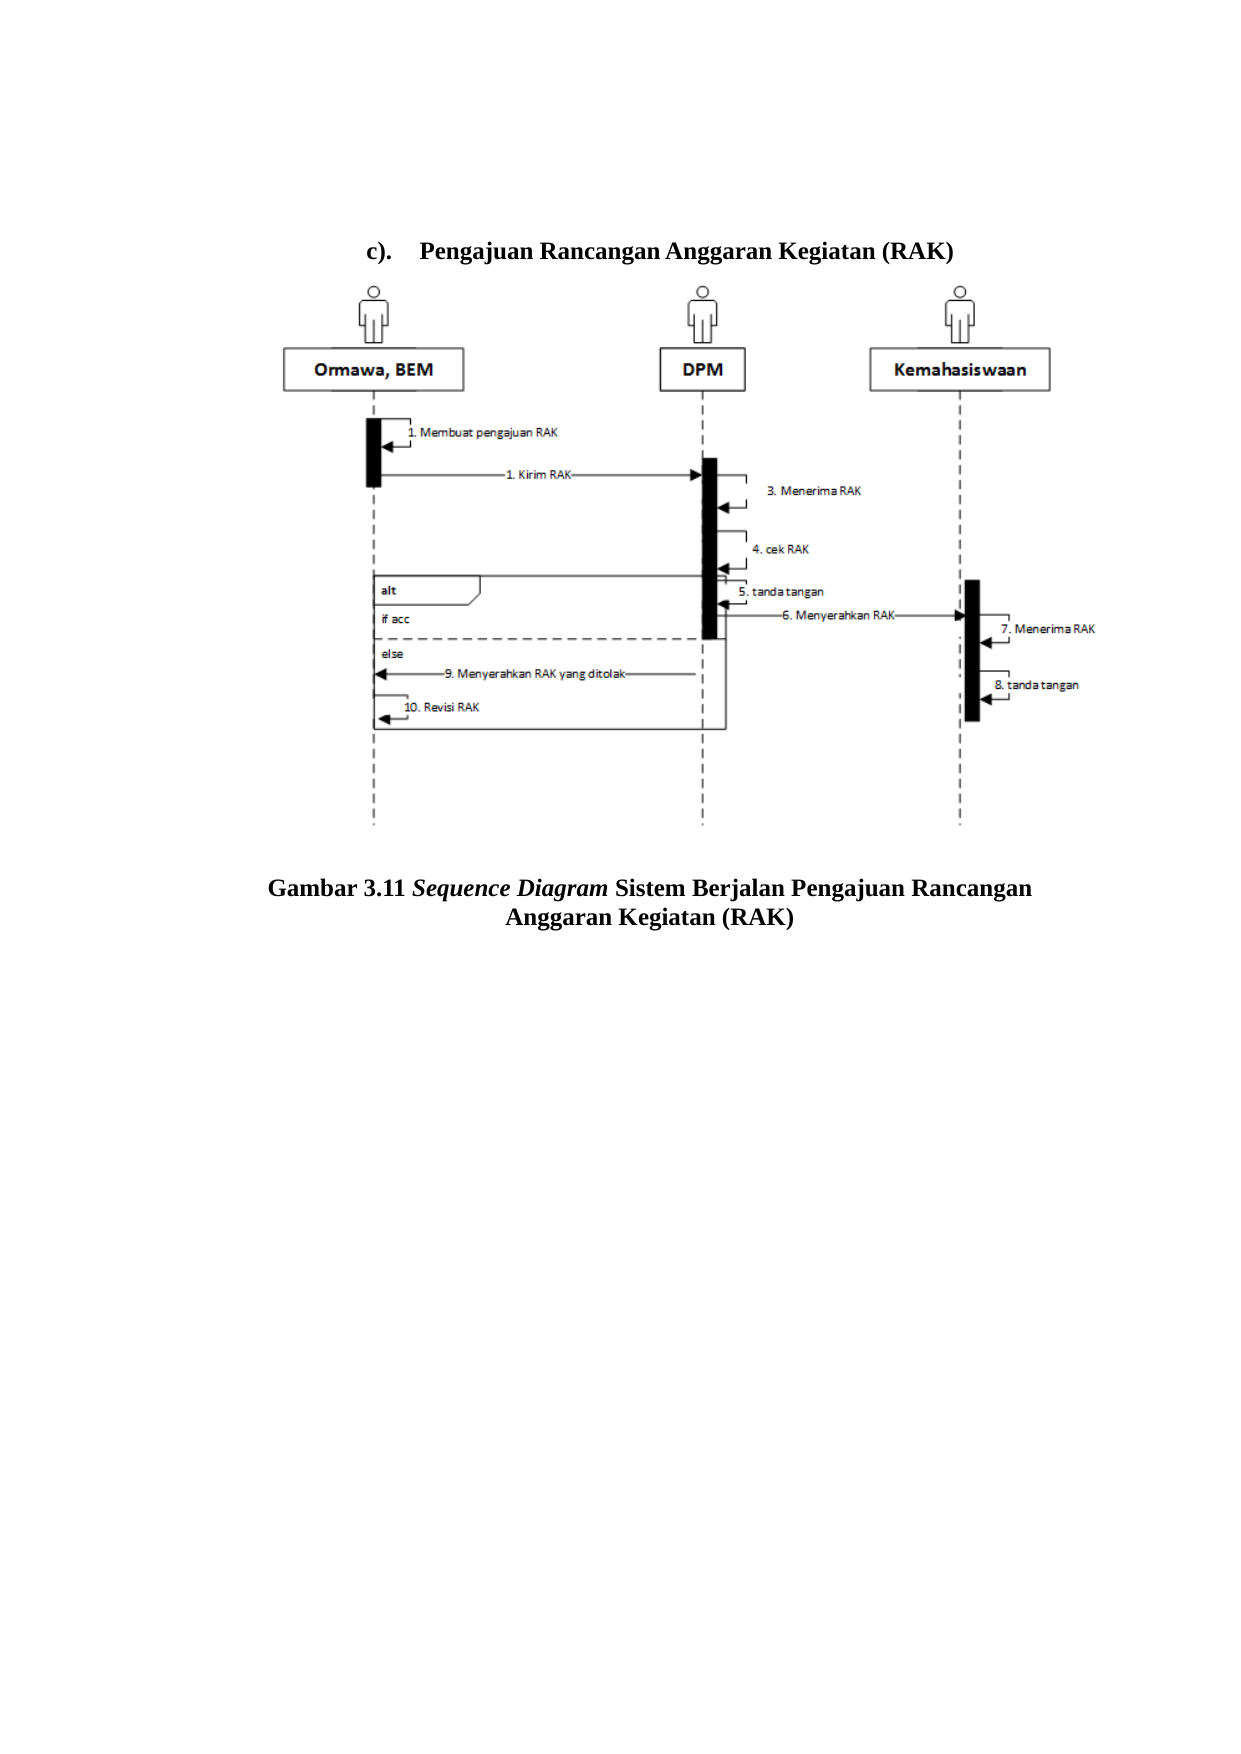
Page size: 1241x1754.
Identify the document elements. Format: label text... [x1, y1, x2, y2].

list Pengajuan Rancangan Anggaran Kegiatan (RAK) [313, 236, 1063, 265]
text Gambar 3.11 Sequence Diagram Sistem Berjalan Pengajuan Rancangan Anggaran Kegiatan (RAK) [236, 873, 1063, 930]
picture [196, 285, 1103, 826]
table_header [236, 279, 1063, 285]
table_header [236, 826, 1063, 860]
